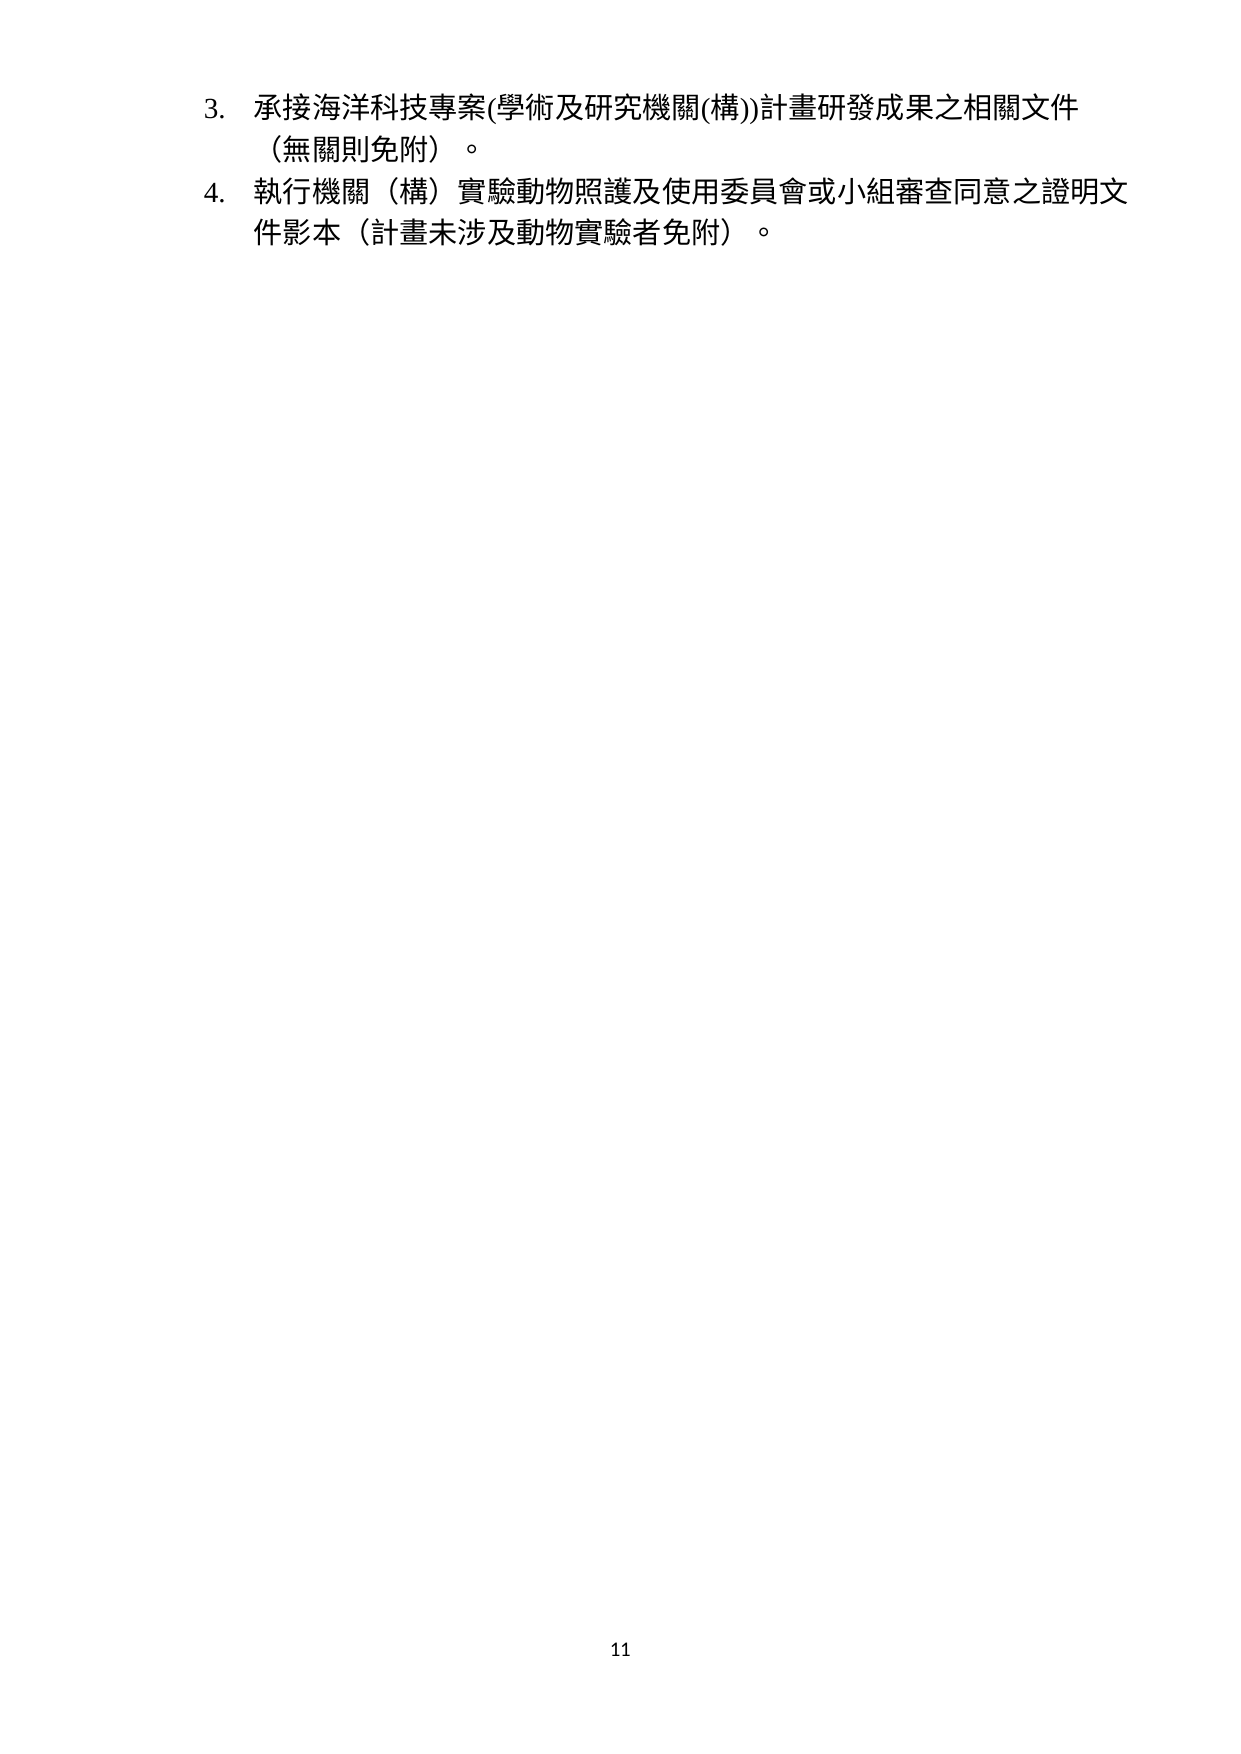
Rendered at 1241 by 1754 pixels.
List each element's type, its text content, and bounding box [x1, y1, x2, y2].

list 承接海洋科技專案(學術及研究機關(構))計畫研發成果之相關文件（無關則免附）。 [203, 85, 1131, 169]
list 執行機關（構）實驗動物照護及使用委員會或小組審查同意之證明文件影本（計畫未涉及動物實驗者免附）。 [203, 169, 1131, 252]
